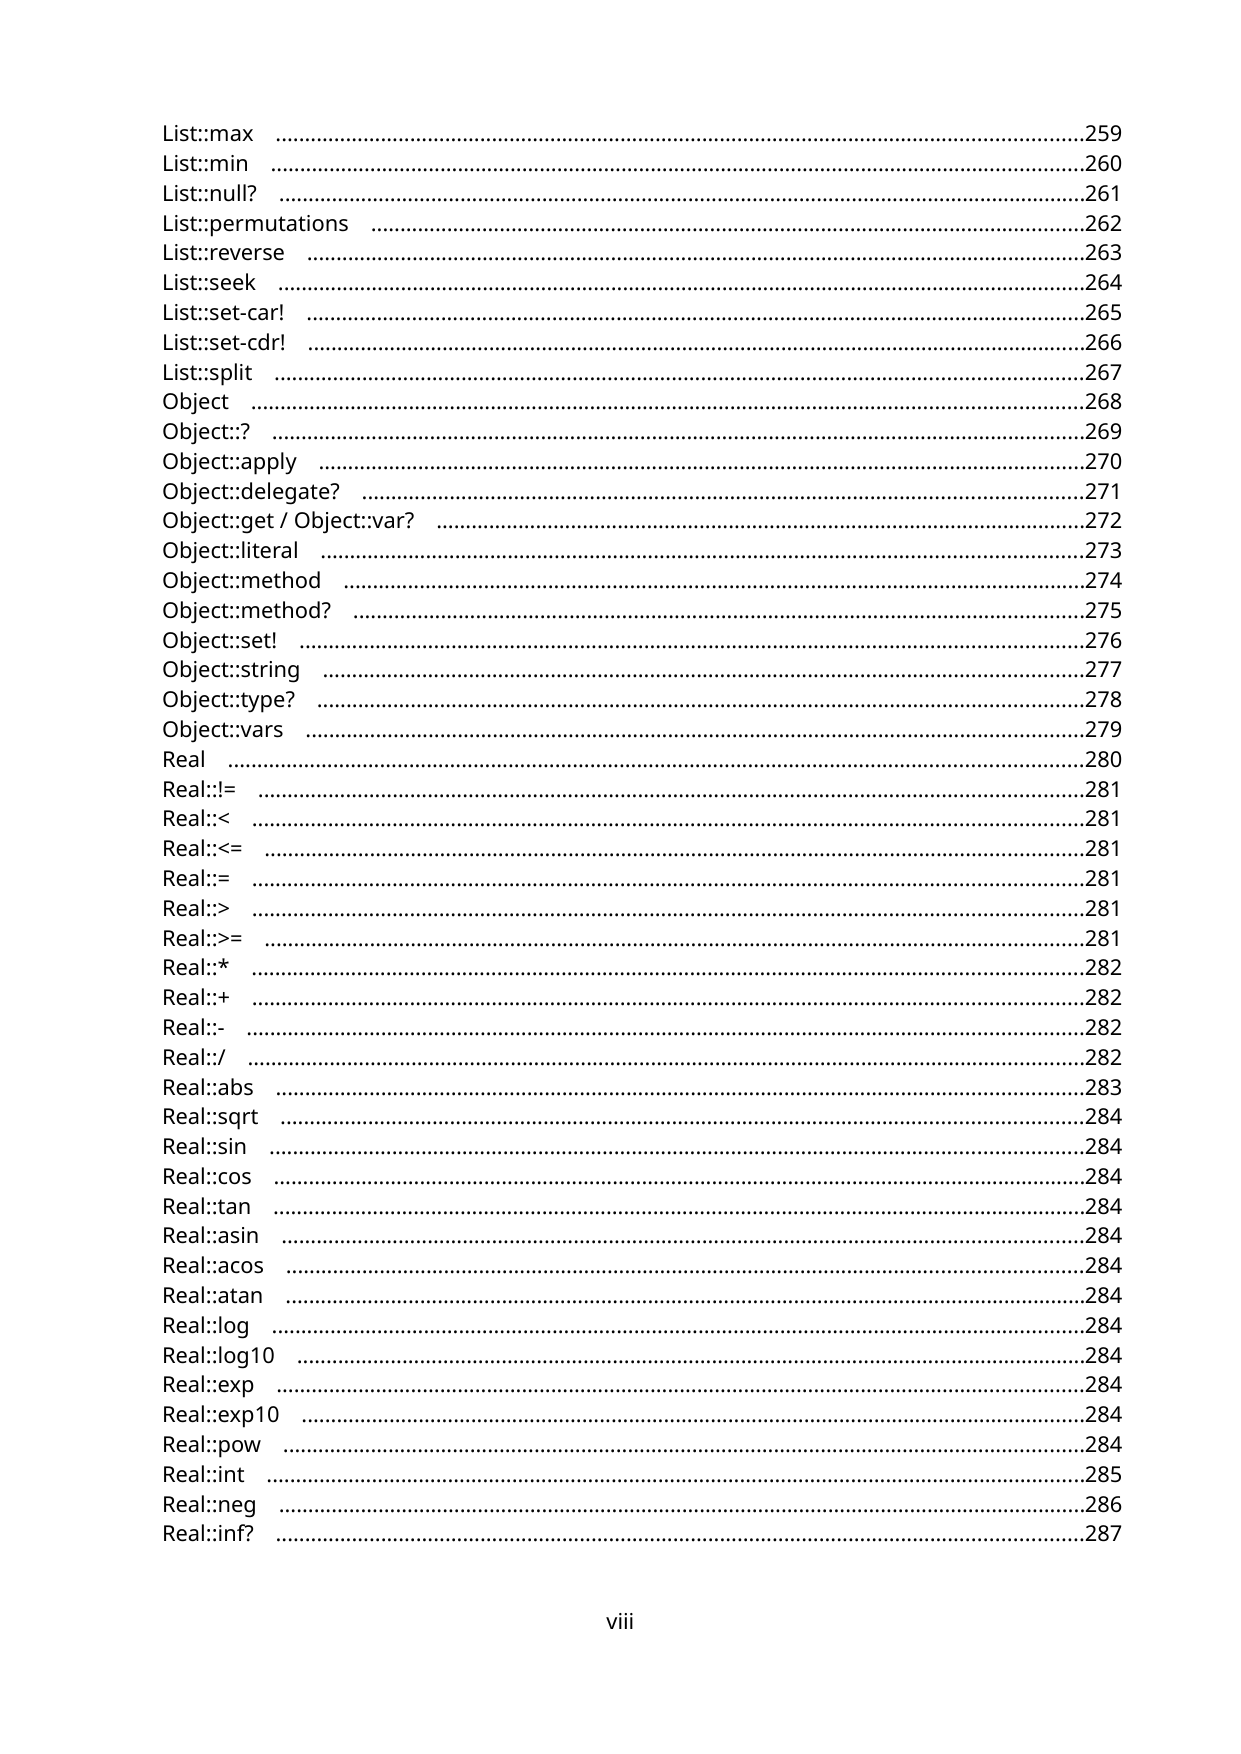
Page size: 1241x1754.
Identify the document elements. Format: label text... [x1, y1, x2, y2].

text Object::method? 275 [162, 595, 1122, 624]
text Real::log 284 [162, 1310, 1122, 1339]
text Object::type? 278 [162, 684, 1122, 714]
text Object::method 274 [162, 565, 1122, 595]
text Object 268 [162, 386, 1122, 416]
text Object::string 277 [162, 654, 1122, 684]
text List::null? 261 [162, 178, 1122, 207]
text Real::exp10 284 [162, 1399, 1122, 1429]
text List::reverse 263 [162, 237, 1122, 267]
text Real::acos 284 [162, 1250, 1122, 1280]
text Real::/ 282 [162, 1042, 1122, 1071]
text Object::delegate? 271 [162, 476, 1122, 505]
text Object::get / Object::var? 272 [162, 505, 1122, 535]
text List::set-cdr! 266 [162, 327, 1122, 356]
text Real::>= 281 [162, 922, 1122, 952]
text Object::literal 273 [162, 535, 1122, 565]
text List::min 260 [162, 148, 1122, 178]
text Real 280 [162, 744, 1122, 773]
text Real::asin 284 [162, 1220, 1122, 1250]
text Real::abs 283 [162, 1071, 1122, 1101]
text Real::!= 281 [162, 773, 1122, 803]
text Real::log10 284 [162, 1339, 1122, 1369]
text Real::<= 281 [162, 833, 1122, 863]
text Real::< 281 [162, 803, 1122, 833]
text Real::+ 282 [162, 982, 1122, 1012]
text Real::cos 284 [162, 1161, 1122, 1191]
text Object::set! 276 [162, 624, 1122, 654]
text Real::inf? 287 [162, 1518, 1122, 1548]
text Real::sqrt 284 [162, 1101, 1122, 1131]
text Real::int 285 [162, 1459, 1122, 1488]
text Real::= 281 [162, 863, 1122, 893]
text Real::sin 284 [162, 1131, 1122, 1161]
text List::split 267 [162, 356, 1122, 386]
text List::permutations 262 [162, 207, 1122, 237]
text Real::atan 284 [162, 1280, 1122, 1310]
text Real::- 282 [162, 1012, 1122, 1042]
text Real::neg 286 [162, 1488, 1122, 1518]
text List::set-car! 265 [162, 297, 1122, 327]
text Real::> 281 [162, 893, 1122, 922]
text Real::pow 284 [162, 1429, 1122, 1459]
text Real::* 282 [162, 952, 1122, 982]
text List::max 259 [162, 118, 1122, 148]
text List::seek 264 [162, 267, 1122, 297]
text Real::exp 284 [162, 1369, 1122, 1399]
text Real::tan 284 [162, 1191, 1122, 1220]
text Object::vars 279 [162, 714, 1122, 744]
text Object::apply 270 [162, 446, 1122, 476]
text Object::? 269 [162, 416, 1122, 446]
